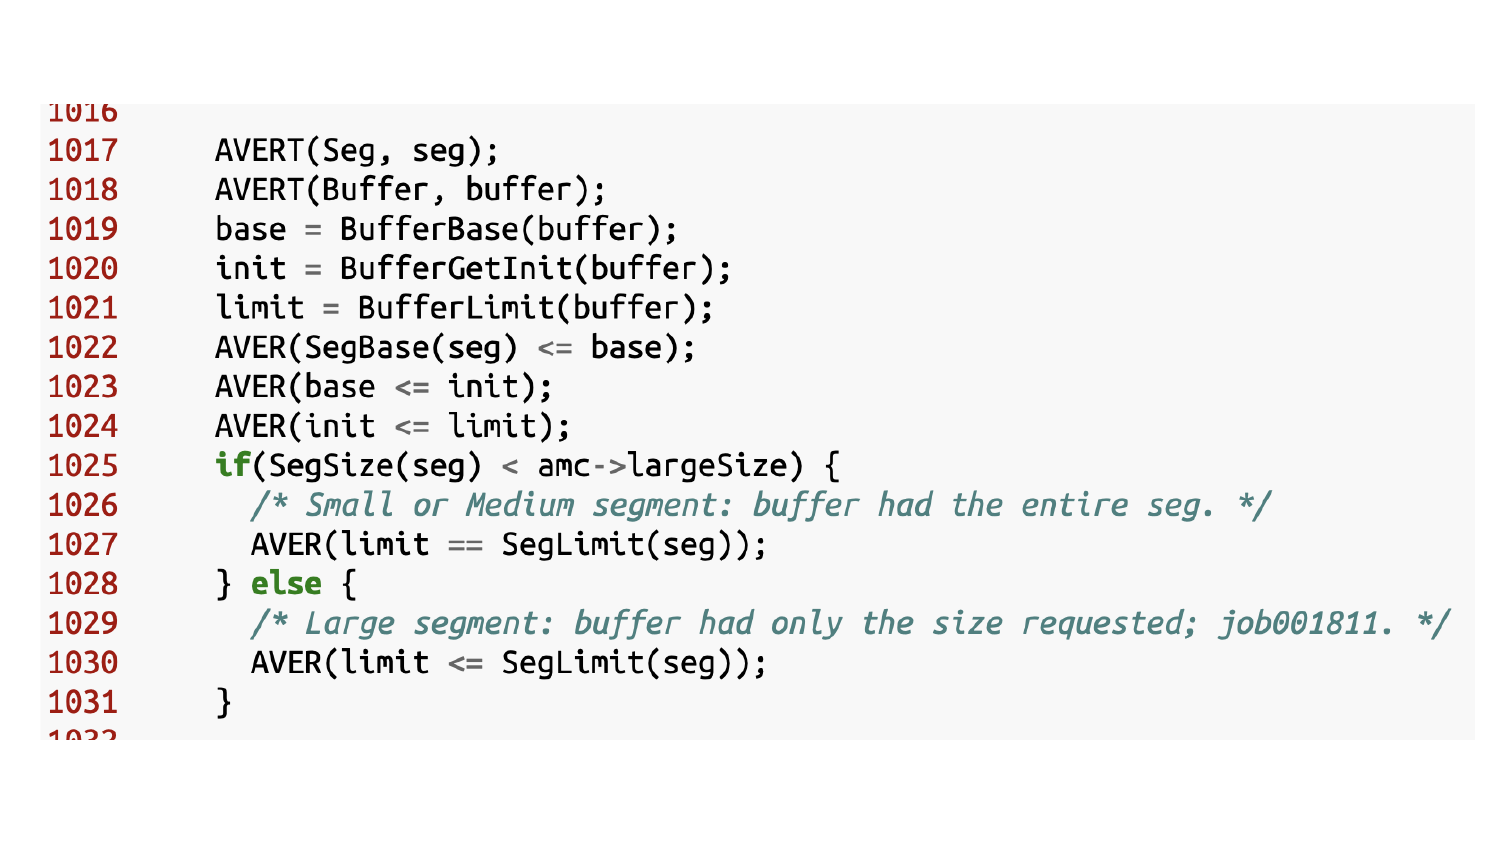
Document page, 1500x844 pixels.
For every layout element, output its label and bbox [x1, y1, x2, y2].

picture [24, 104, 1475, 740]
